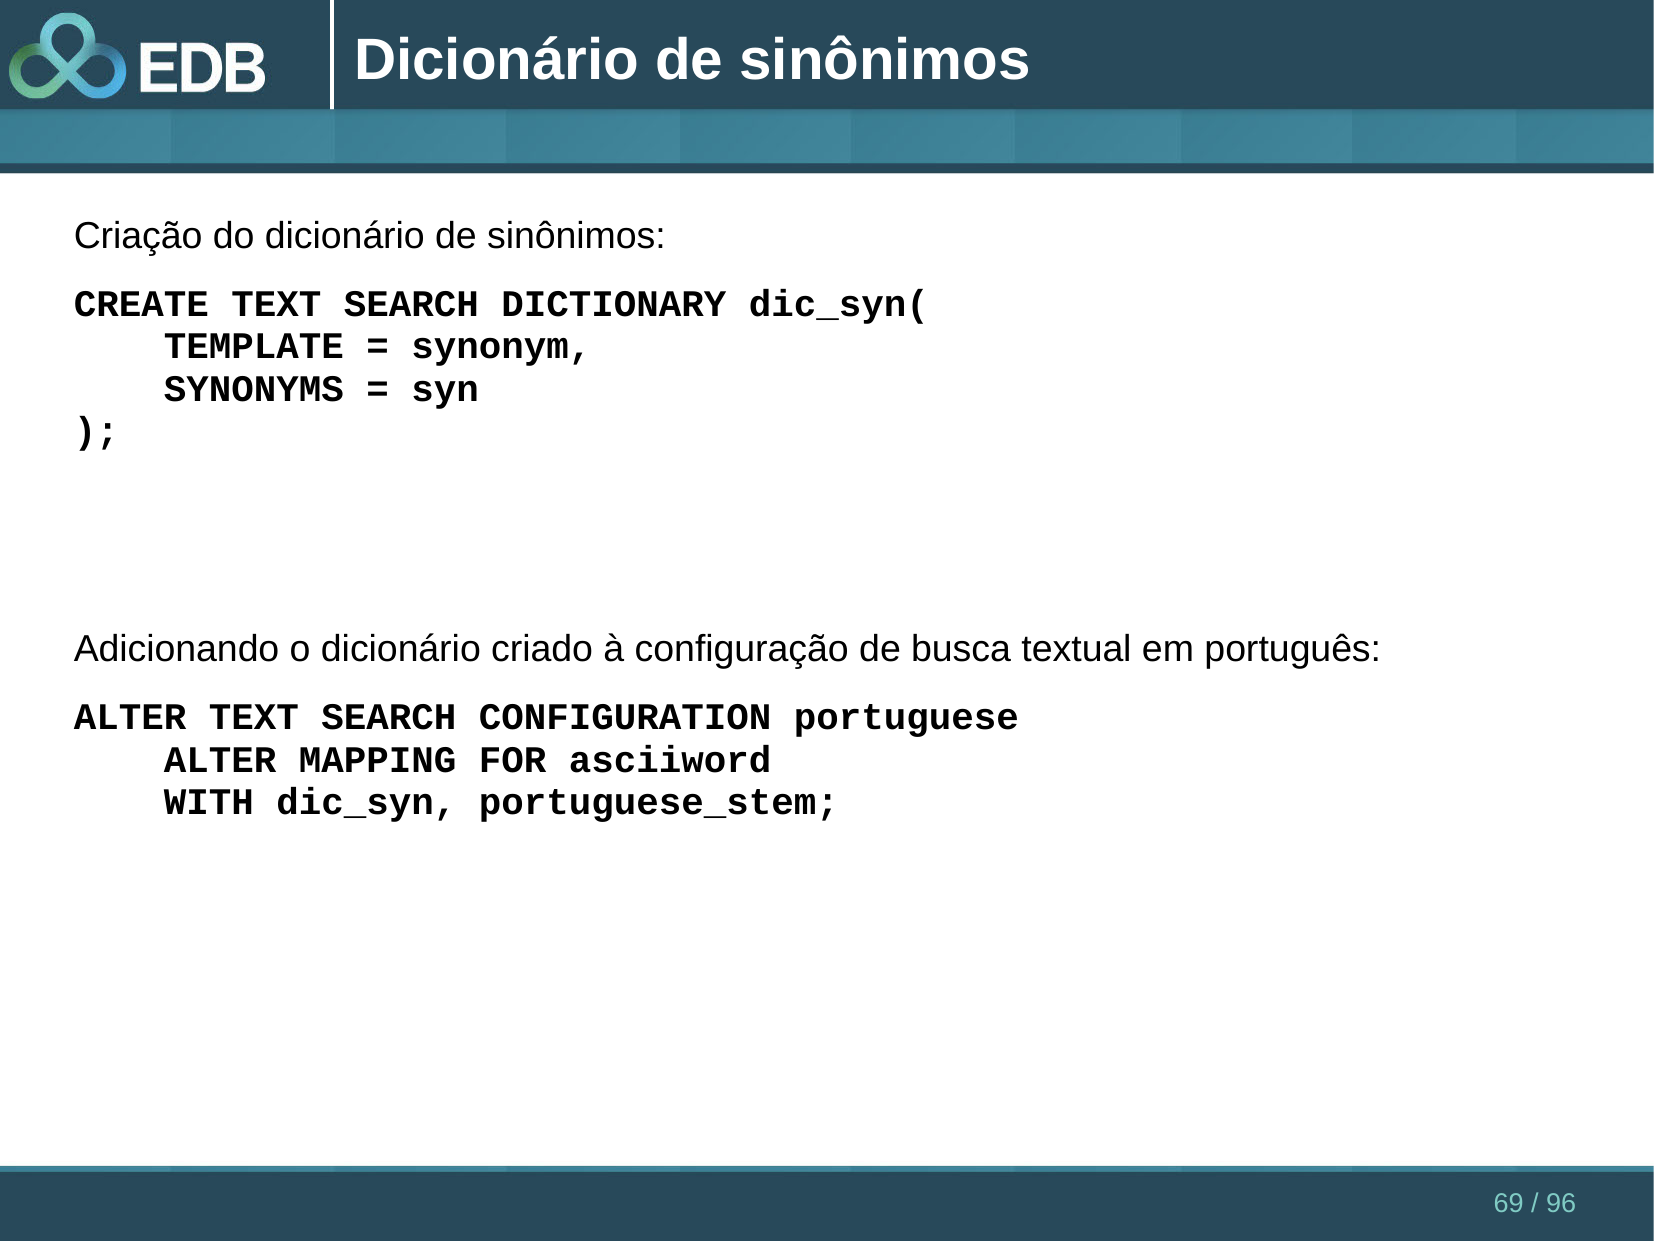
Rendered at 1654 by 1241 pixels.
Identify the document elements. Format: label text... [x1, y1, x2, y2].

text_box ALTER TEXT SEARCH CONFIGURATION portuguese ALTER MAPPING FOR asciiword WITH dic_syn, portuguese_stem; [59, 691, 1063, 834]
text_box Criação do dicionário de sinônimos: [59, 206, 709, 266]
text_box Adicionando o dicionário criado à configuração de busca textual em português: [59, 620, 1565, 677]
text_box CREATE TEXT SEARCH DICTIONARY dic_syn( TEMPLATE = synonym, SYNONYMS = syn ); [59, 277, 1123, 473]
picture [0, 0, 1654, 1241]
title Dicionário de sinônimos [354, 0, 1625, 125]
